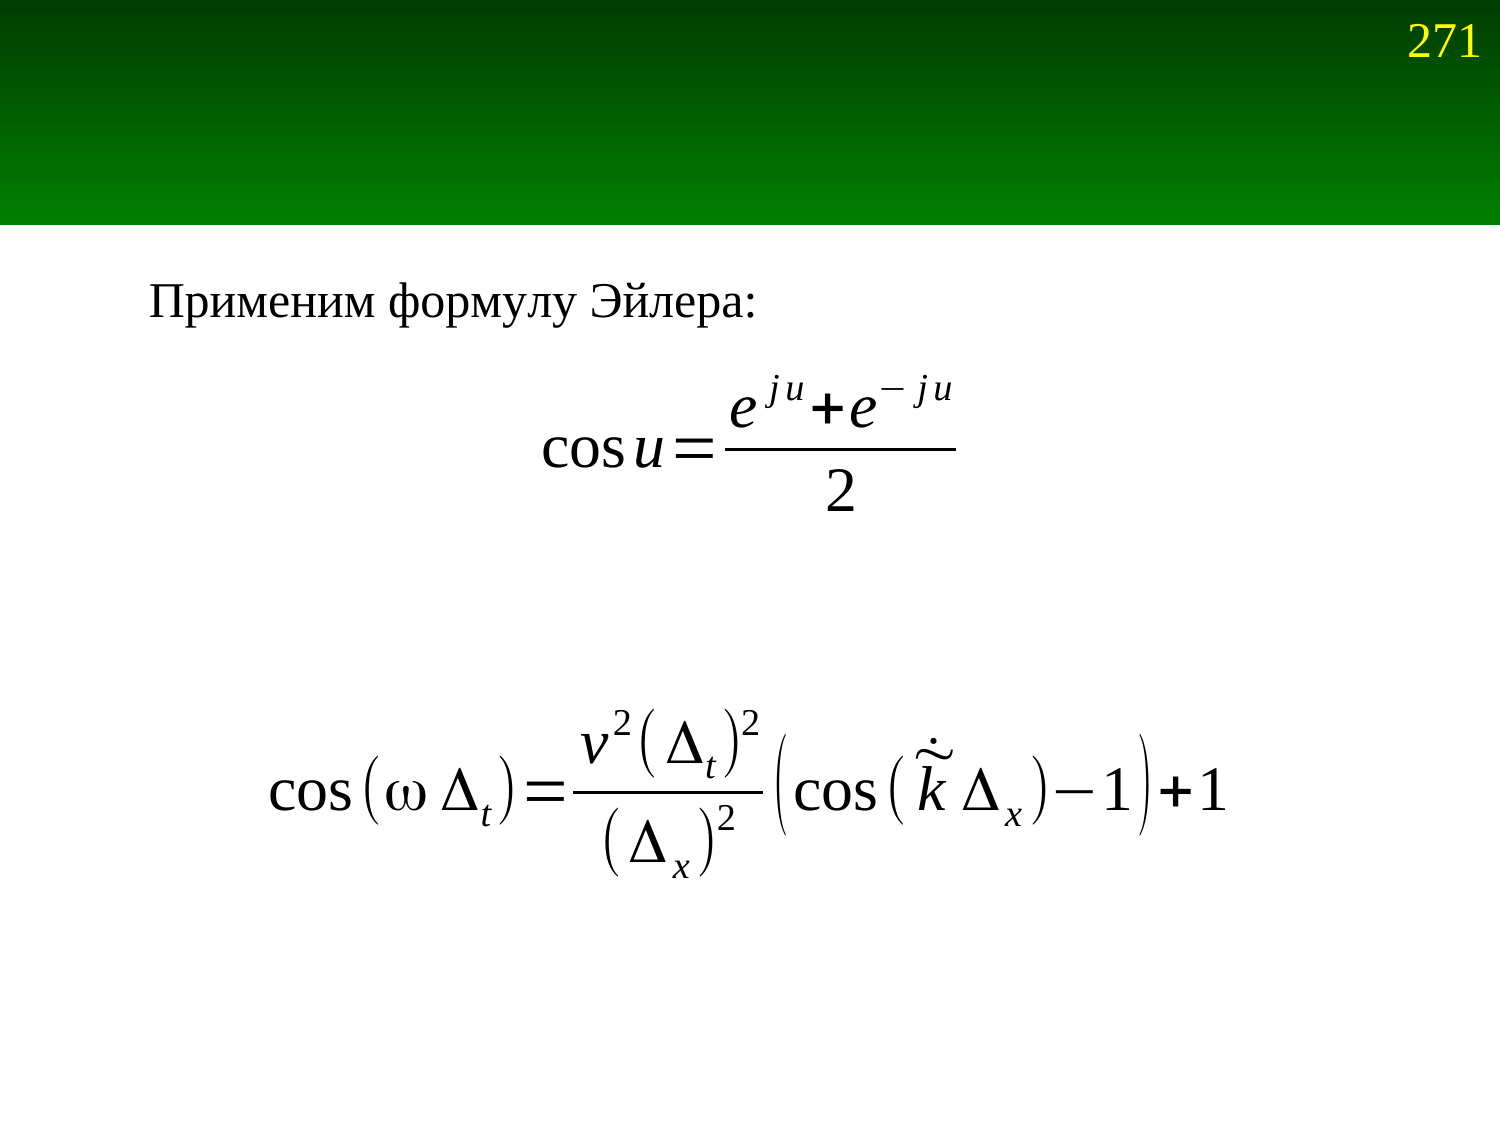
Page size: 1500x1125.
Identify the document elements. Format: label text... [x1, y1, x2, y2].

chart [252, 699, 1246, 886]
text_box Применим формулу Эйлера: [133, 260, 774, 336]
chart [525, 364, 975, 524]
